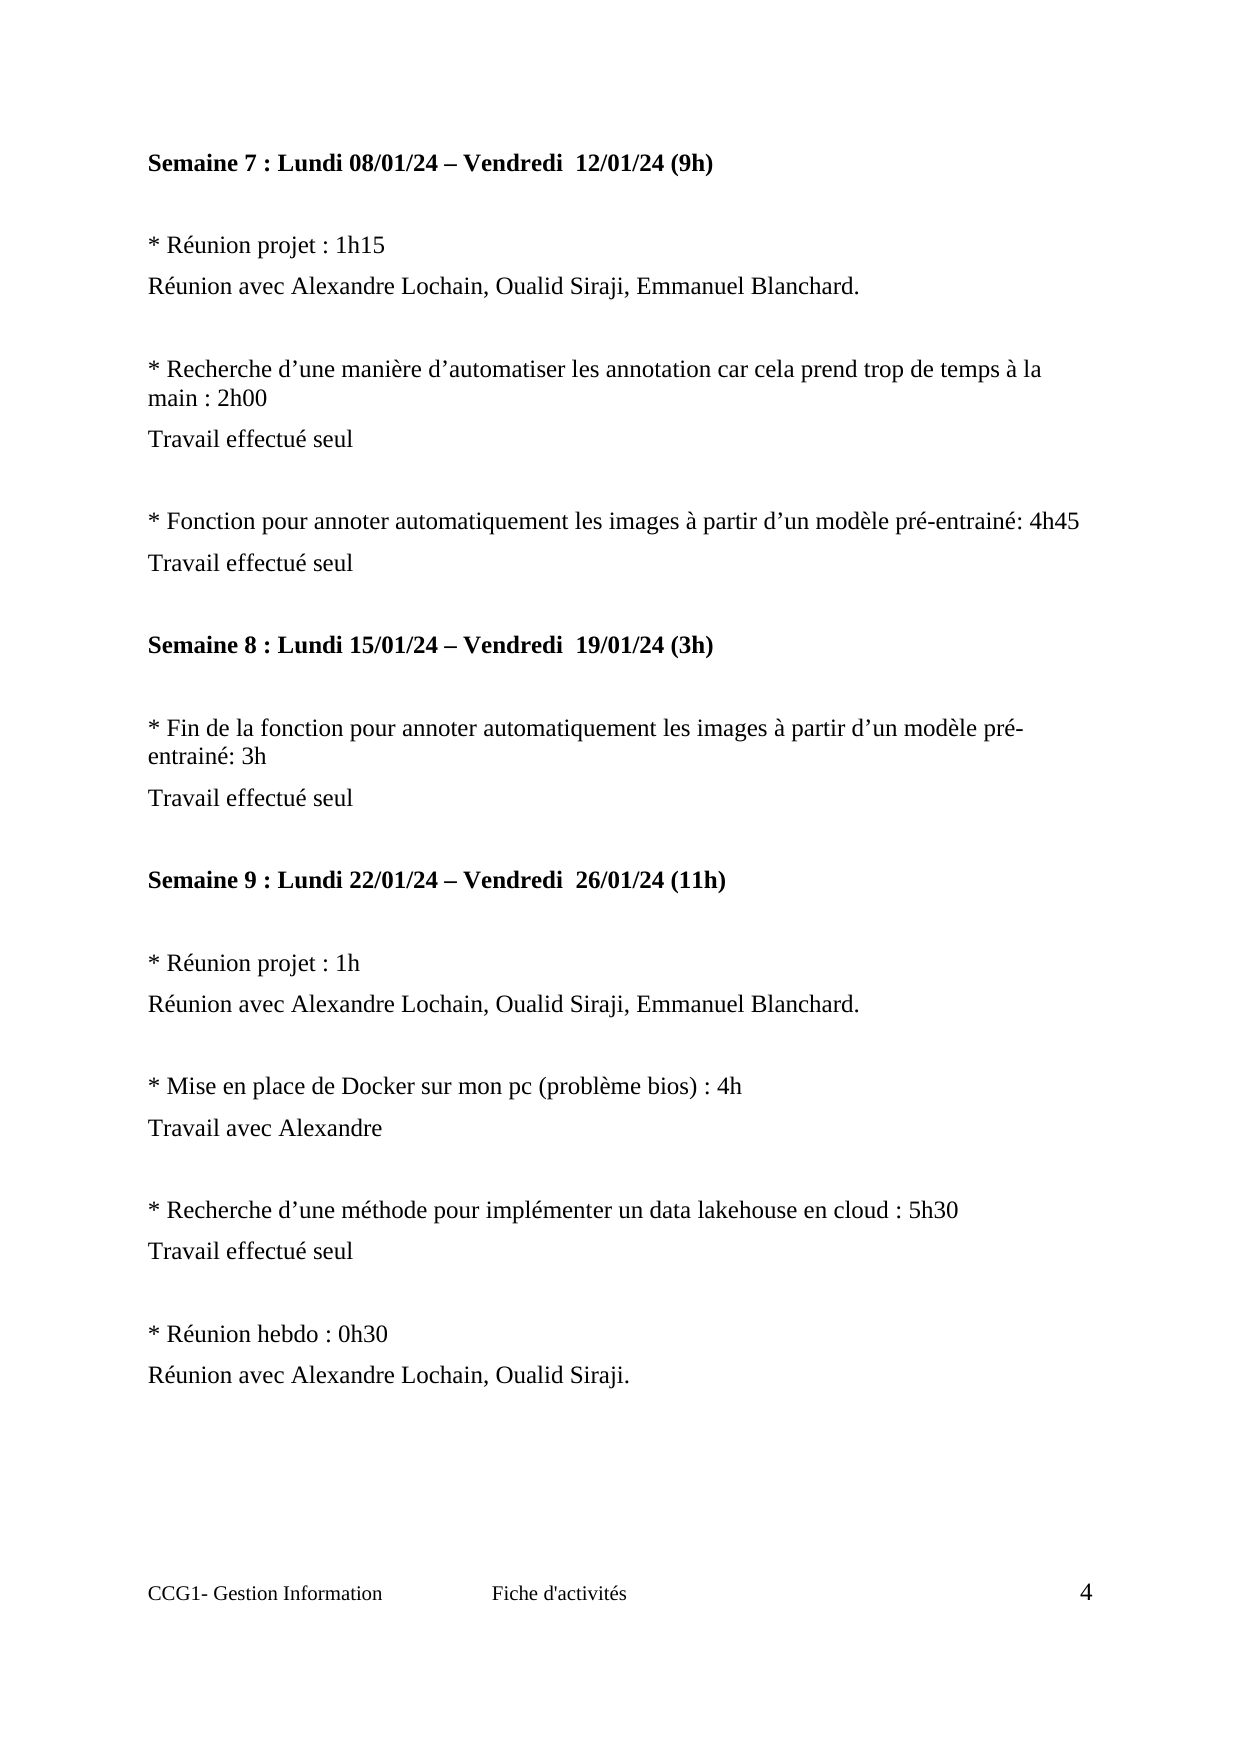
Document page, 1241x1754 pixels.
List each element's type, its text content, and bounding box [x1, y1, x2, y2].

text * Fonction pour annoter automatiquement les images à partir d’un modèle pré-entrainé: 4h45 [148, 506, 1092, 535]
text Réunion avec Alexandre Lochain, Oualid Siraji. [148, 1360, 1092, 1389]
text Semaine 7 : Lundi 08/01/24 – Vendredi 12/01/24 (9h) [148, 148, 1092, 176]
text * Réunion hebdo : 0h30 [148, 1319, 1092, 1348]
text Semaine 9 : Lundi 22/01/24 – Vendredi 26/01/24 (11h) [148, 865, 1092, 894]
text * Mise en place de Docker sur mon pc (problème bios) : 4h [148, 1071, 1092, 1100]
text Travail avec Alexandre [148, 1113, 1092, 1141]
text * Réunion projet : 1h [148, 948, 1092, 976]
text * Réunion projet : 1h15 [148, 230, 1092, 259]
text Travail effectué seul [148, 783, 1092, 811]
text Réunion avec Alexandre Lochain, Oualid Siraji, Emmanuel Blanchard. [148, 989, 1092, 1018]
text Semaine 8 : Lundi 15/01/24 – Vendredi 19/01/24 (3h) [148, 630, 1092, 659]
text * Fin de la fonction pour annoter automatiquement les images à partir d’un modèle pré-entrainé: 3h [148, 713, 1092, 770]
text Réunion avec Alexandre Lochain, Oualid Siraji, Emmanuel Blanchard. [148, 271, 1092, 300]
text Travail effectué seul [148, 424, 1092, 453]
text Travail effectué seul [148, 1236, 1092, 1265]
text Travail effectué seul [148, 548, 1092, 576]
text * Recherche d’une méthode pour implémenter un data lakehouse en cloud : 5h30 [148, 1195, 1092, 1224]
text * Recherche d’une manière d’automatiser les annotation car cela prend trop de temps à la main : 2h00 [148, 354, 1092, 411]
